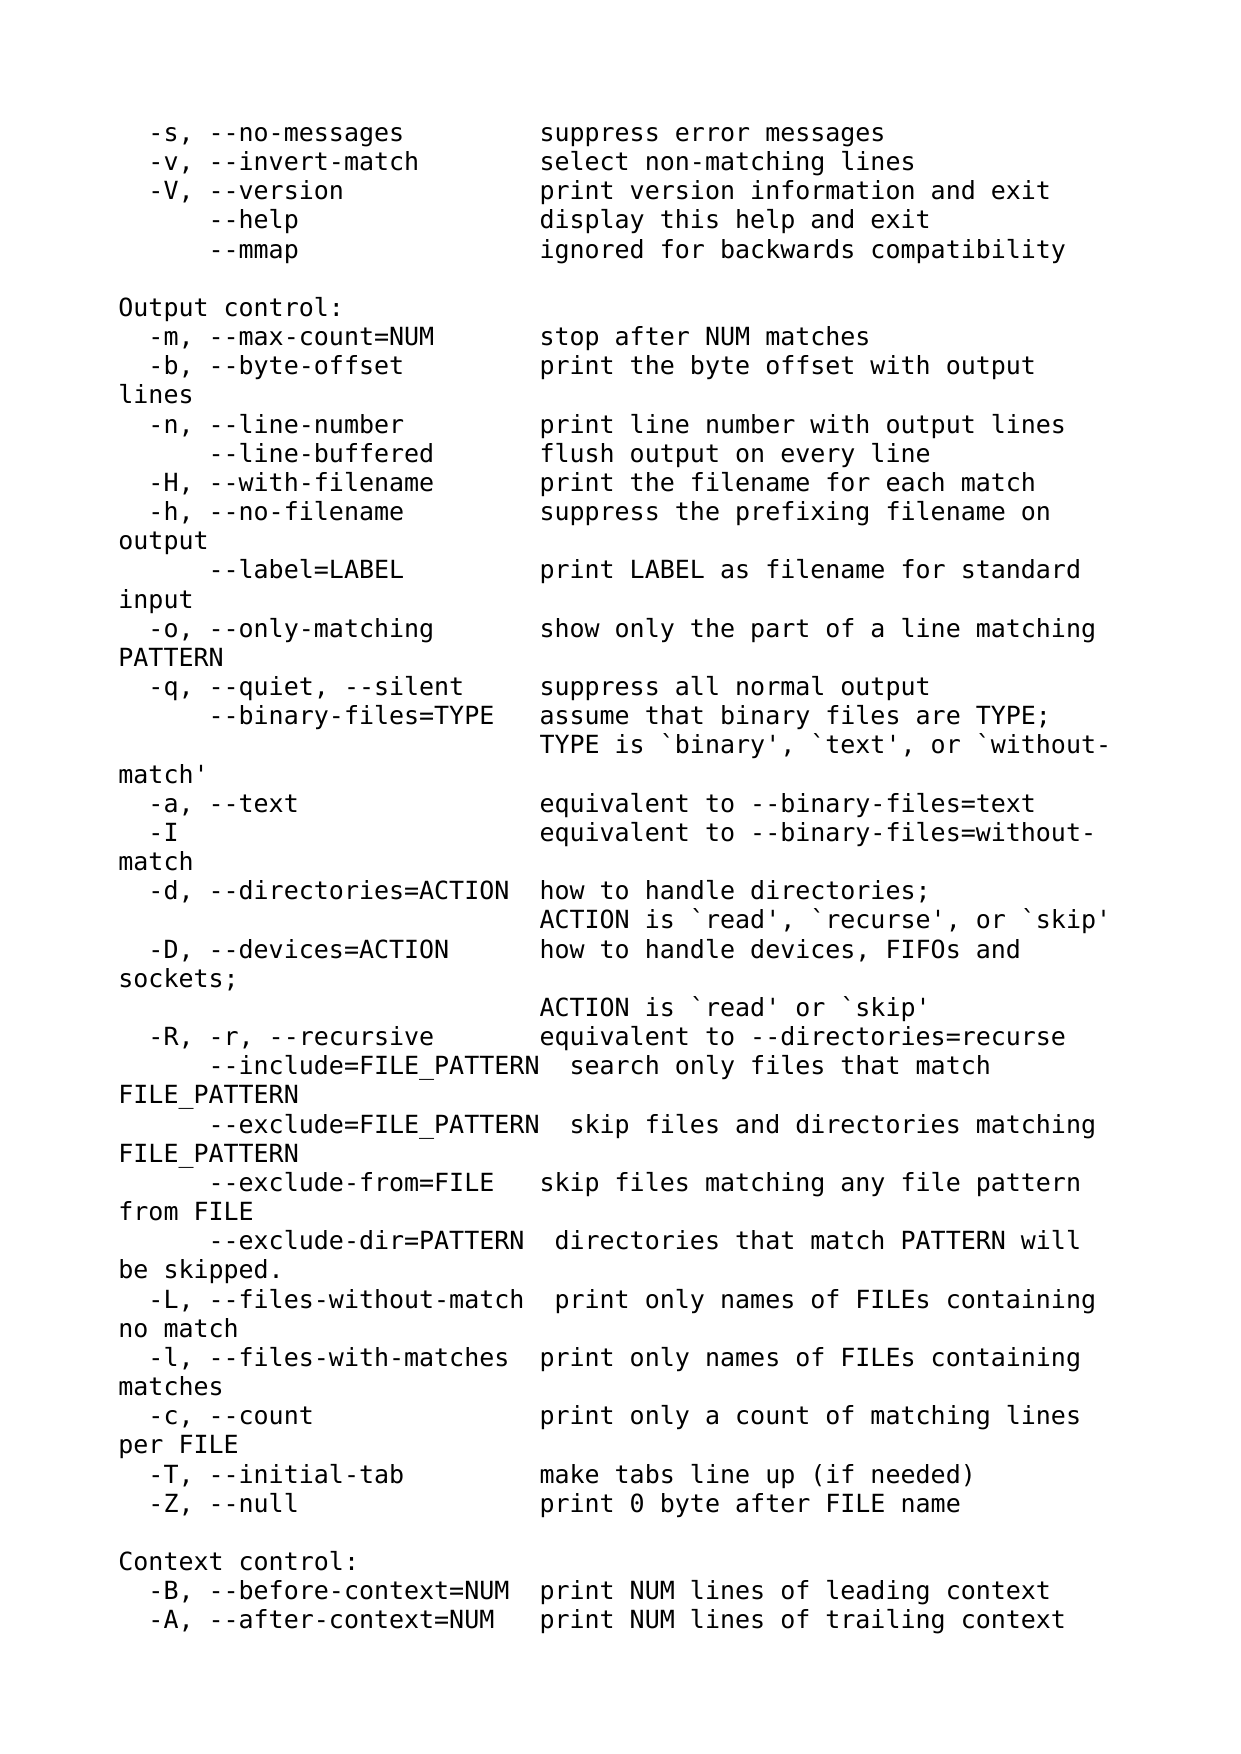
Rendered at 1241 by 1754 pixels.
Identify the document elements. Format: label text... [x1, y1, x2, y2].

text -s, --no-messages suppress error messages -v, --invert-match select non-matching lines -V, --version print version information and exit --help display this help and exit --mmap ignored for backwards compatibility Output control: -m, --max-count=NUM stop after NUM matches -b, --byte-offset print the byte offset with output lines -n, --line-number print line number with output lines --line-buffered flush output on every line -H, --with-filename print the filename for each match -h, --no-filename suppress the prefixing filename on output --label=LABEL print LABEL as filename for standard input -o, --only-matching show only the part of a line matching PATTERN -q, --quiet, --silent suppress all normal output --binary-files=TYPE assume that binary files are TYPE; TYPE is `binary', `text', or `without-match' -a, --text equivalent to --binary-files=text -I equivalent to --binary-files=without-match -d, --directories=ACTION how to handle directories; ACTION is `read', `recurse', or `skip' -D, --devices=ACTION how to handle devices, FIFOs and sockets; ACTION is `read' or `skip' -R, -r, --recursive equivalent to --directories=recurse --include=FILE_PATTERN search only files that match FILE_PATTERN --exclude=FILE_PATTERN skip files and directories matching FILE_PATTERN --exclude-from=FILE skip files matching any file pattern from FILE --exclude-dir=PATTERN directories that match PATTERN will be skipped. -L, --files-without-match print only names of FILEs containing no match -l, --files-with-matches print only names of FILEs containing matches -c, --count print only a count of matching lines per FILE -T, --initial-tab make tabs line up (if needed) -Z, --null print 0 byte after FILE name Context control: -B, --before-context=NUM print NUM lines of leading context -A, --after-context=NUM print NUM lines of trailing context [118, 118, 1122, 1635]
